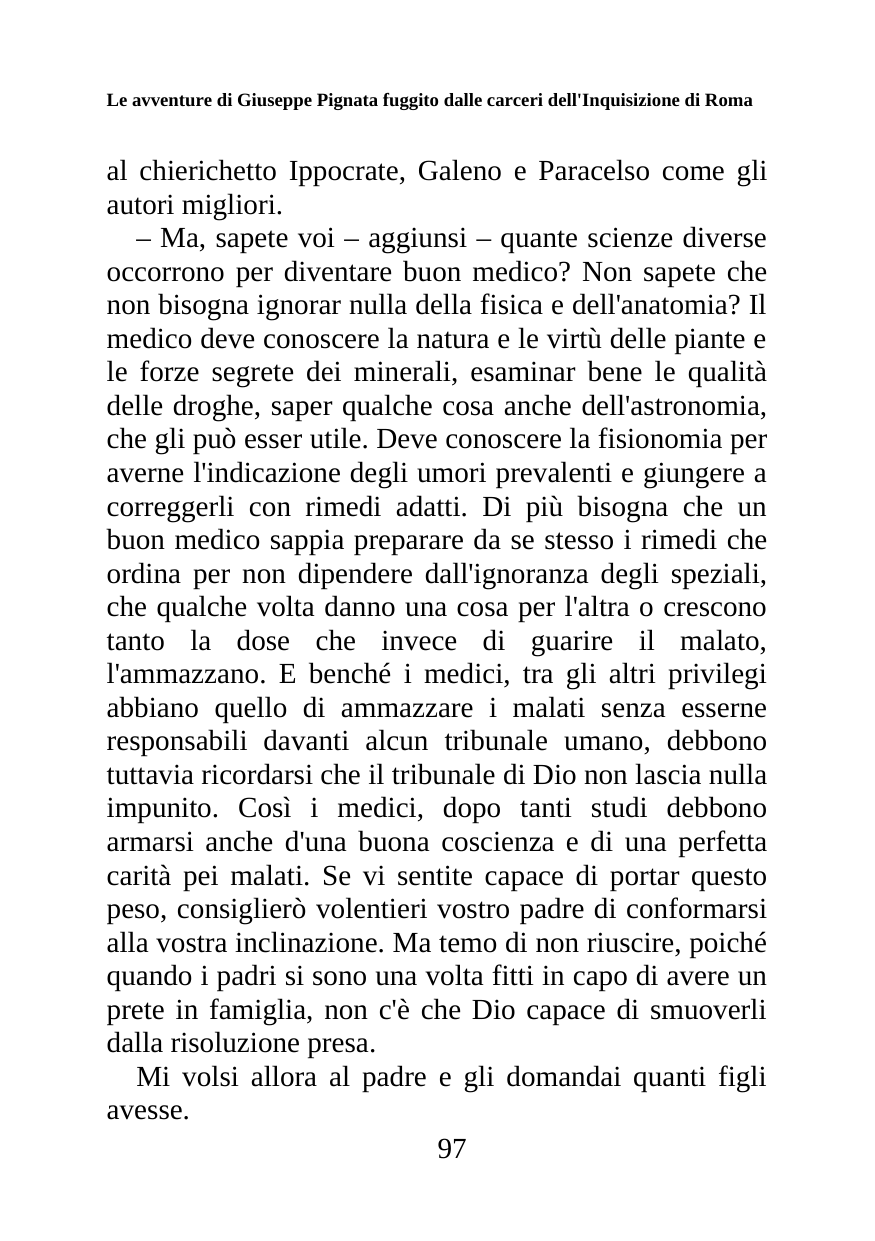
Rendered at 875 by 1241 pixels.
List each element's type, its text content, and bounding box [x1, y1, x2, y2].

text – Ma, sapete voi – aggiunsi – quante scienze diverse occorrono per diventare buon medico? Non sapete che non bisogna ignorar nulla della fisica e dell'anatomia? Il medico deve conoscere la natura e le virtù delle piante e le forze segrete dei minerali, esaminar bene le qualità delle droghe, saper qualche cosa anche dell'astronomia, che gli può esser utile. Deve conoscere la fisionomia per averne l'indicazione degli umori prevalenti e giungere a correggerli con rimedi adatti. Di più bisogna che un buon medico sappia preparare da se stesso i rimedi che ordina per non dipendere dall'ignoranza degli speziali, che qualche volta danno una cosa per l'altra o crescono tanto la dose che invece di guarire il malato, l'ammazzano. E benché i medici, tra gli altri privilegi abbiano quello di ammazzare i malati senza esserne responsabili davanti alcun tribunale umano, debbono tuttavia ricordarsi che il tribunale di Dio non lascia nulla impunito. Così i medici, dopo tanti studi debbono armarsi anche d'una buona coscienza e di una perfetta carità pei malati. Se vi sentite capace di portar questo peso, consiglierò volentieri vostro padre di conformarsi alla vostra inclinazione. Ma temo di non riuscire, poiché quando i padri si sono una volta fitti in capo di avere un prete in famiglia, non c'è che Dio capace di smuoverli dalla risoluzione presa. [106, 220, 768, 1059]
text Mi volsi allora al padre e gli domandai quanti figli avesse. [106, 1059, 768, 1126]
text al chierichetto Ippocrate, Galeno e Paracelso come gli autori migliori. [106, 153, 768, 220]
